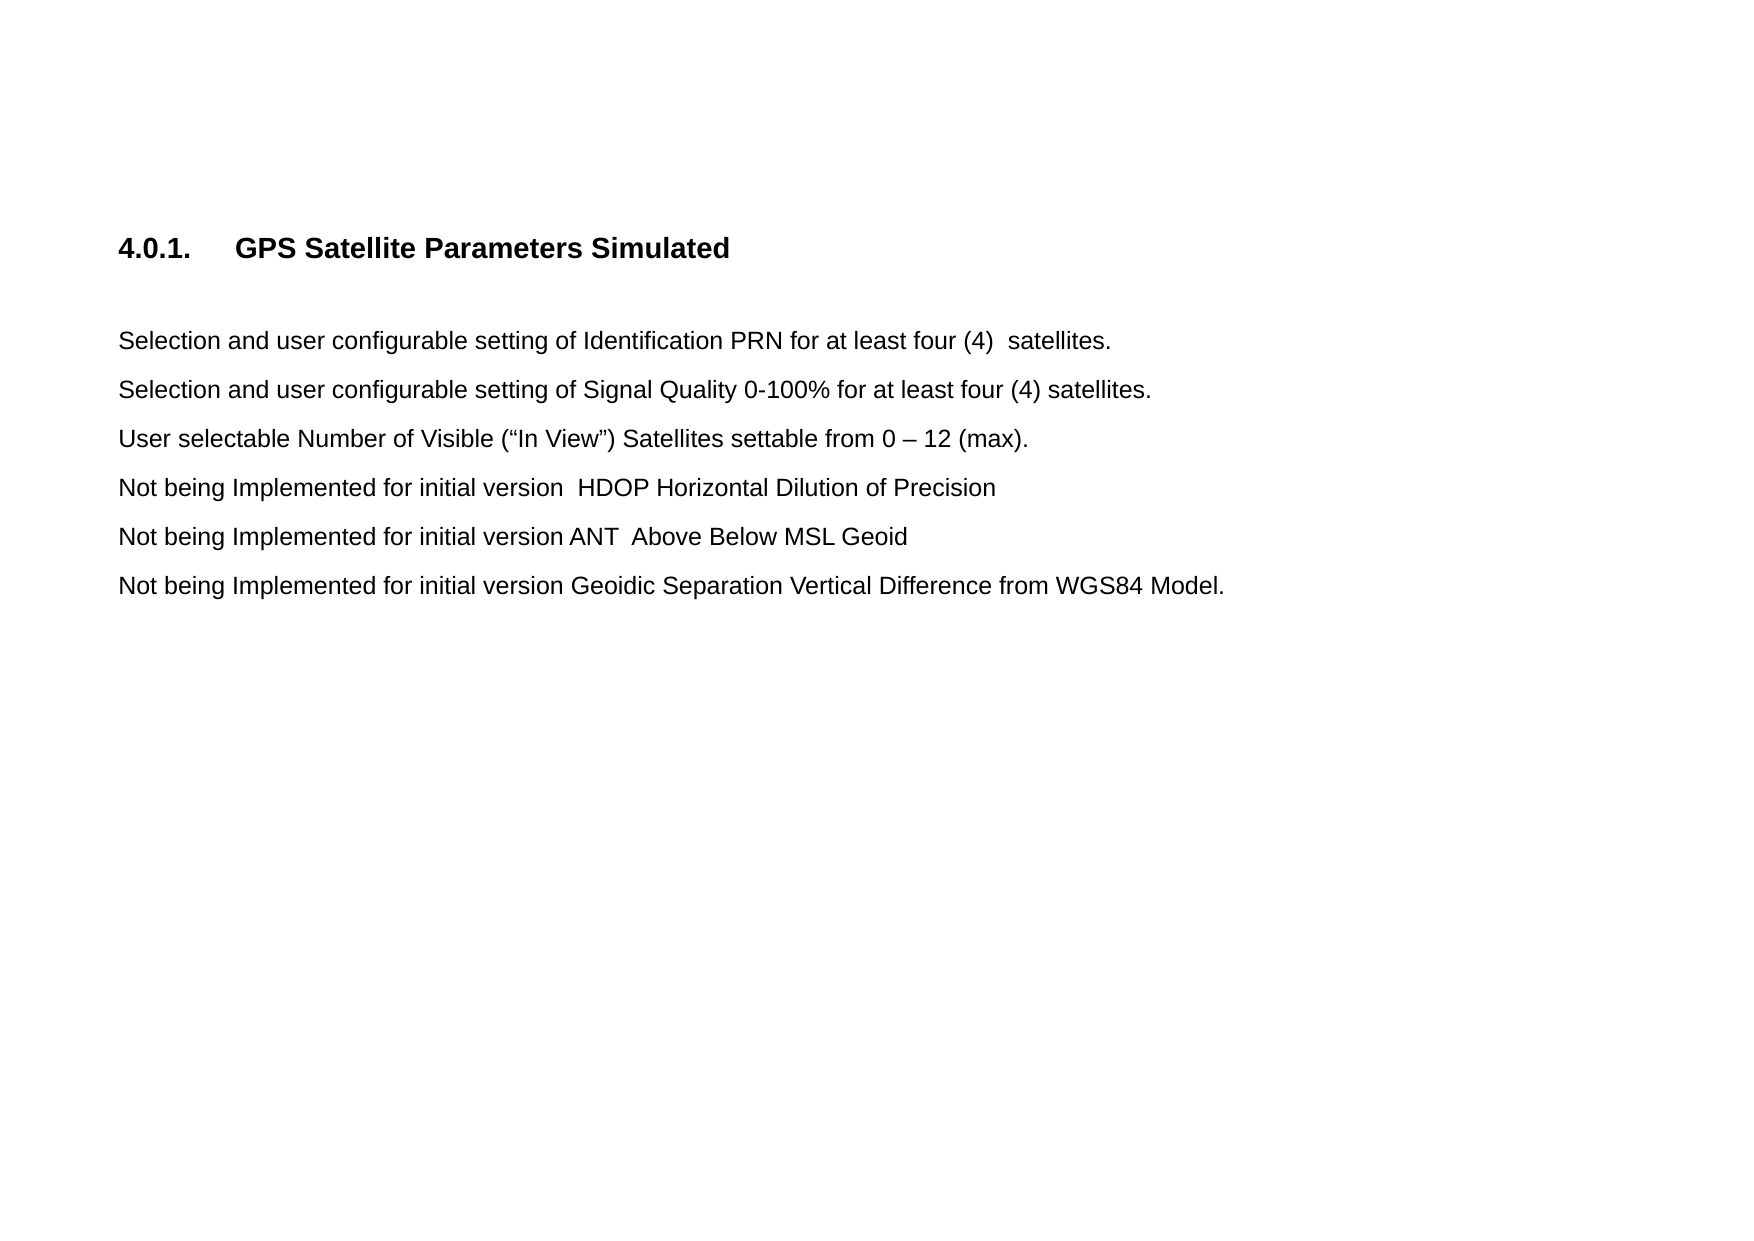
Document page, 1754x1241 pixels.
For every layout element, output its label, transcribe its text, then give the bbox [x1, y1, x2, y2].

text Not being Implemented for initial version ANT Above Below MSL Geoid [118, 522, 1636, 551]
text Selection and user configurable setting of Identification PRN for at least four (4) satellites. [118, 326, 1636, 355]
subtitle GPS Satellite Parameters Simulated [118, 231, 1636, 264]
text Not being Implemented for initial version Geoidic Separation Vertical Difference from WGS84 Model. [118, 571, 1636, 600]
text Selection and user configurable setting of Signal Quality 0-100% for at least four (4) satellites. [118, 375, 1636, 404]
text Not being Implemented for initial version HDOP Horizontal Dilution of Precision [118, 473, 1636, 502]
text User selectable Number of Visible (“In View”) Satellites settable from 0 – 12 (max). [118, 424, 1636, 453]
